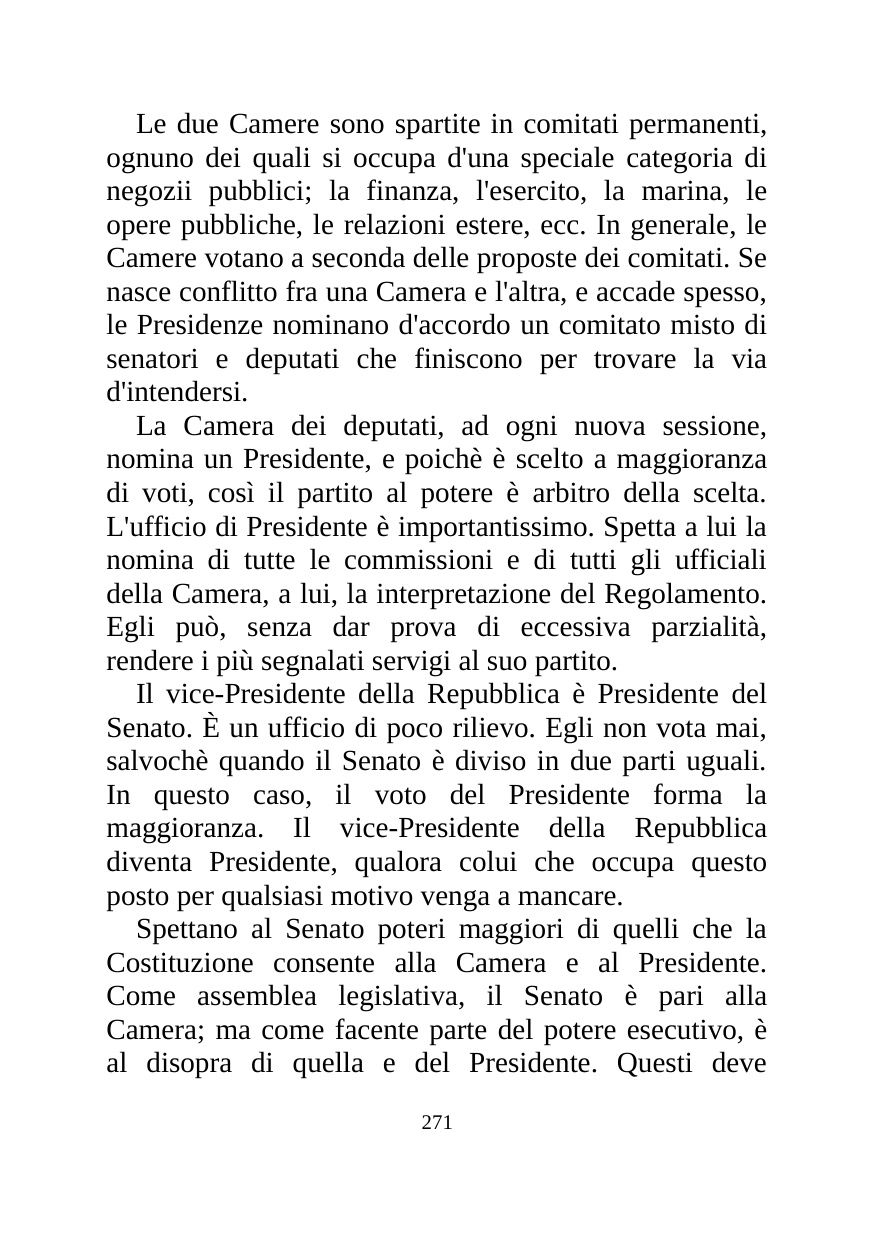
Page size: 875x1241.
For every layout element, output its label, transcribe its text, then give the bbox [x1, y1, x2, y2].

text La Camera dei deputati, ad ogni nuova sessione, nomina un Presidente, e poichè è scelto a maggioranza di voti, così il partito al potere è arbitro della scelta. L'ufficio di Presidente è importantissimo. Spetta a lui la nomina di tutte le commissioni e di tutti gli ufficiali della Camera, a lui, la interpretazione del Regolamento. Egli può, senza dar prova di eccessiva parzialità, rendere i più segnalati servigi al suo partito. [106, 408, 768, 676]
text Spettano al Senato poteri maggiori di quelli che la Costituzione consente alla Camera e al Presidente. Come assemblea legislativa, il Senato è pari alla Camera; ma come facente parte del potere esecutivo, è al disopra di quella e del Presidente. Questi deve [106, 911, 768, 1079]
text Il vice-Presidente della Repubblica è Presidente del Senato. È un ufficio di poco rilievo. Egli non vota mai, salvochè quando il Senato è diviso in due parti uguali. In questo caso, il voto del Presidente forma la maggioranza. Il vice-Presidente della Repubblica diventa Presidente, qualora colui che occupa questo posto per qualsiasi motivo venga a mancare. [106, 676, 768, 911]
text Le due Camere sono spartite in comitati permanenti, ognuno dei quali si occupa d'una speciale categoria di negozii pubblici; la finanza, l'esercito, la marina, le opere pubbliche, le relazioni estere, ecc. In generale, le Camere votano a seconda delle proposte dei comitati. Se nasce conflitto fra una Camera e l'altra, e accade spesso, le Presidenze nominano d'accordo un comitato misto di senatori e deputati che finiscono per trovare la via d'intendersi. [106, 106, 768, 408]
